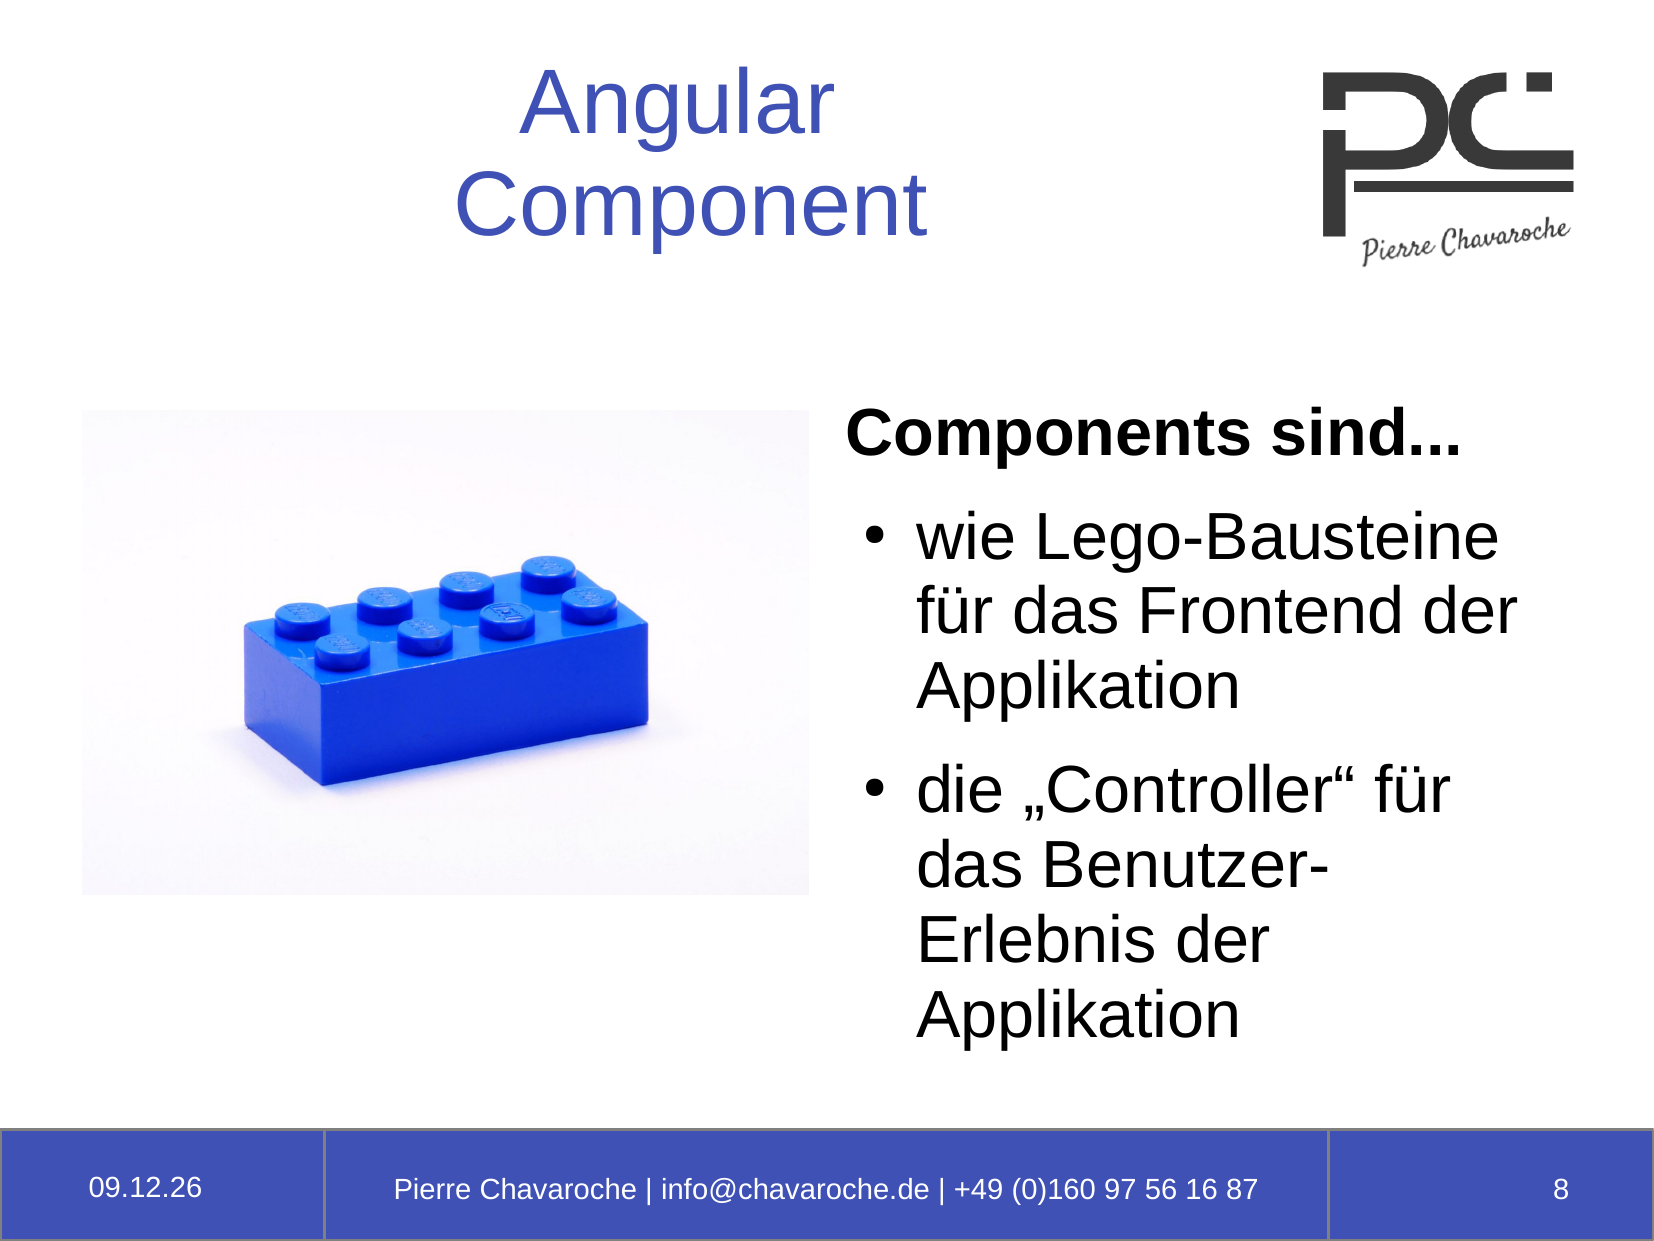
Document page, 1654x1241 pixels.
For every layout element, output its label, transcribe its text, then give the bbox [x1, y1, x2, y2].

title Angular Component [82, 49, 1300, 257]
picture [82, 410, 809, 895]
list Components sind... wie Lego-Bausteine für das Frontend der Applikation die „Controller“ für das Benutzer-Erlebnis der Applikation [845, 290, 1572, 1109]
picture [1307, 29, 1589, 311]
